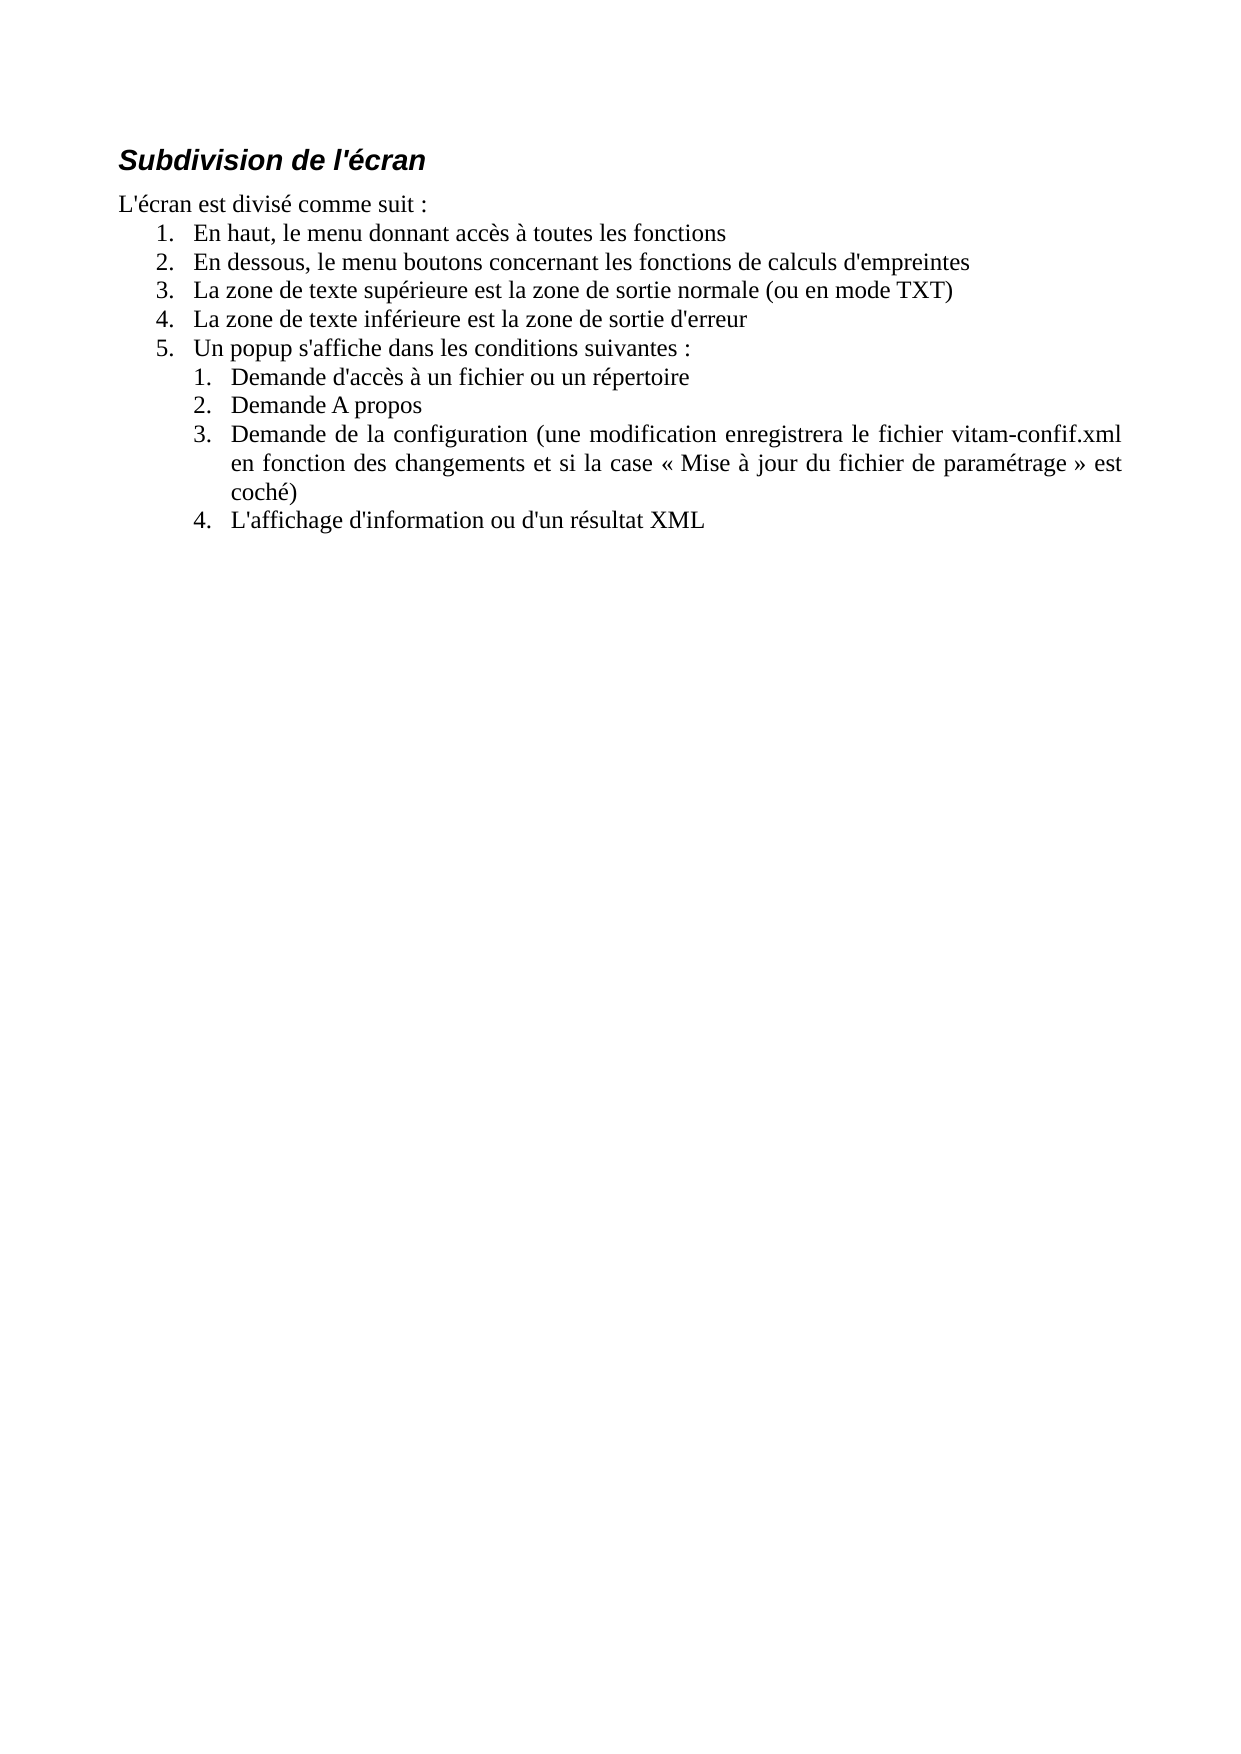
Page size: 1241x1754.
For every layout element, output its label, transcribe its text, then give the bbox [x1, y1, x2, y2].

list L'affichage d'information ou d'un résultat XML [193, 505, 1122, 534]
list La zone de texte supérieure est la zone de sortie normale (ou en mode TXT) [156, 275, 1122, 304]
list Un popup s'affiche dans les conditions suivantes : [156, 333, 1122, 362]
list Demande de la configuration (une modification enregistrera le fichier vitam-confif.xml en fonction des changements et si la case « Mise à jour du fichier de paramétrage » est coché) [193, 419, 1122, 505]
list La zone de texte inférieure est la zone de sortie d'erreur [156, 304, 1122, 333]
list En haut, le menu donnant accès à toutes les fonctions [156, 218, 1122, 247]
list Demande d'accès à un fichier ou un répertoire [193, 362, 1122, 390]
text L'écran est divisé comme suit : [118, 189, 1122, 218]
list En dessous, le menu boutons concernant les fonctions de calculs d'empreintes [156, 247, 1122, 275]
list Demande A propos [193, 390, 1122, 419]
subtitle Subdivision de l'écran [118, 143, 1122, 177]
